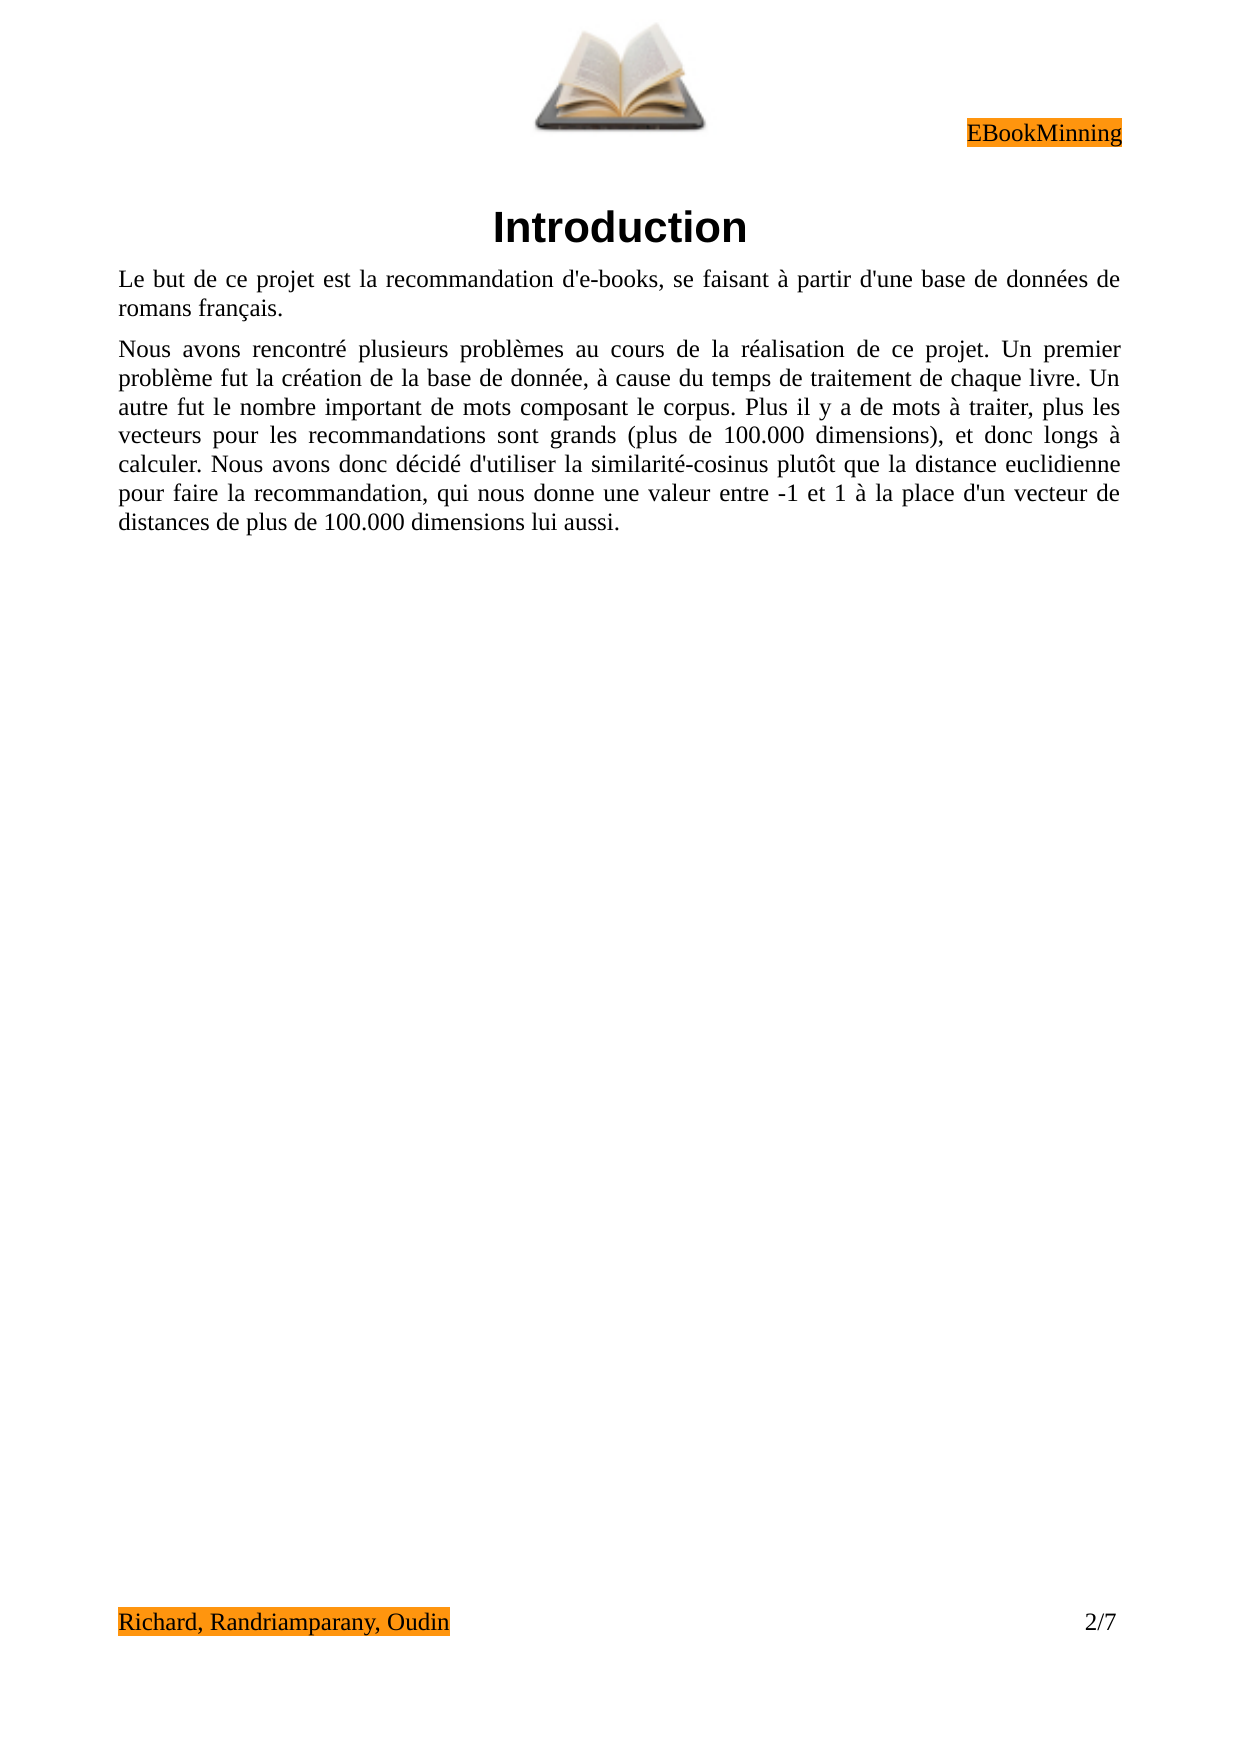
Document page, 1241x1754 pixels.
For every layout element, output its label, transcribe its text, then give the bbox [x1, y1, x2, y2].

text Nous avons rencontré plusieurs problèmes au cours de la réalisation de ce projet. Un premier problème fut la création de la base de donnée, à cause du temps de traitement de chaque livre. Un autre fut le nombre important de mots composant le corpus. Plus il y a de mots à traiter, plus les vecteurs pour les recommandations sont grands (plus de 100.000 dimensions), et donc longs à calculer. Nous avons donc décidé d'utiliser la similarité-cosinus plutôt que la distance euclidienne pour faire la recommandation, qui nous donne une valeur entre -1 et 1 à la place d'un vecteur de distances de plus de 100.000 dimensions lui aussi. [118, 334, 1122, 535]
text Le but de ce projet est la recommandation d'e-books, se faisant à partir d'une base de données de romans français. [118, 264, 1122, 322]
subtitle Introduction [118, 201, 1122, 252]
picture [516, 19, 725, 151]
